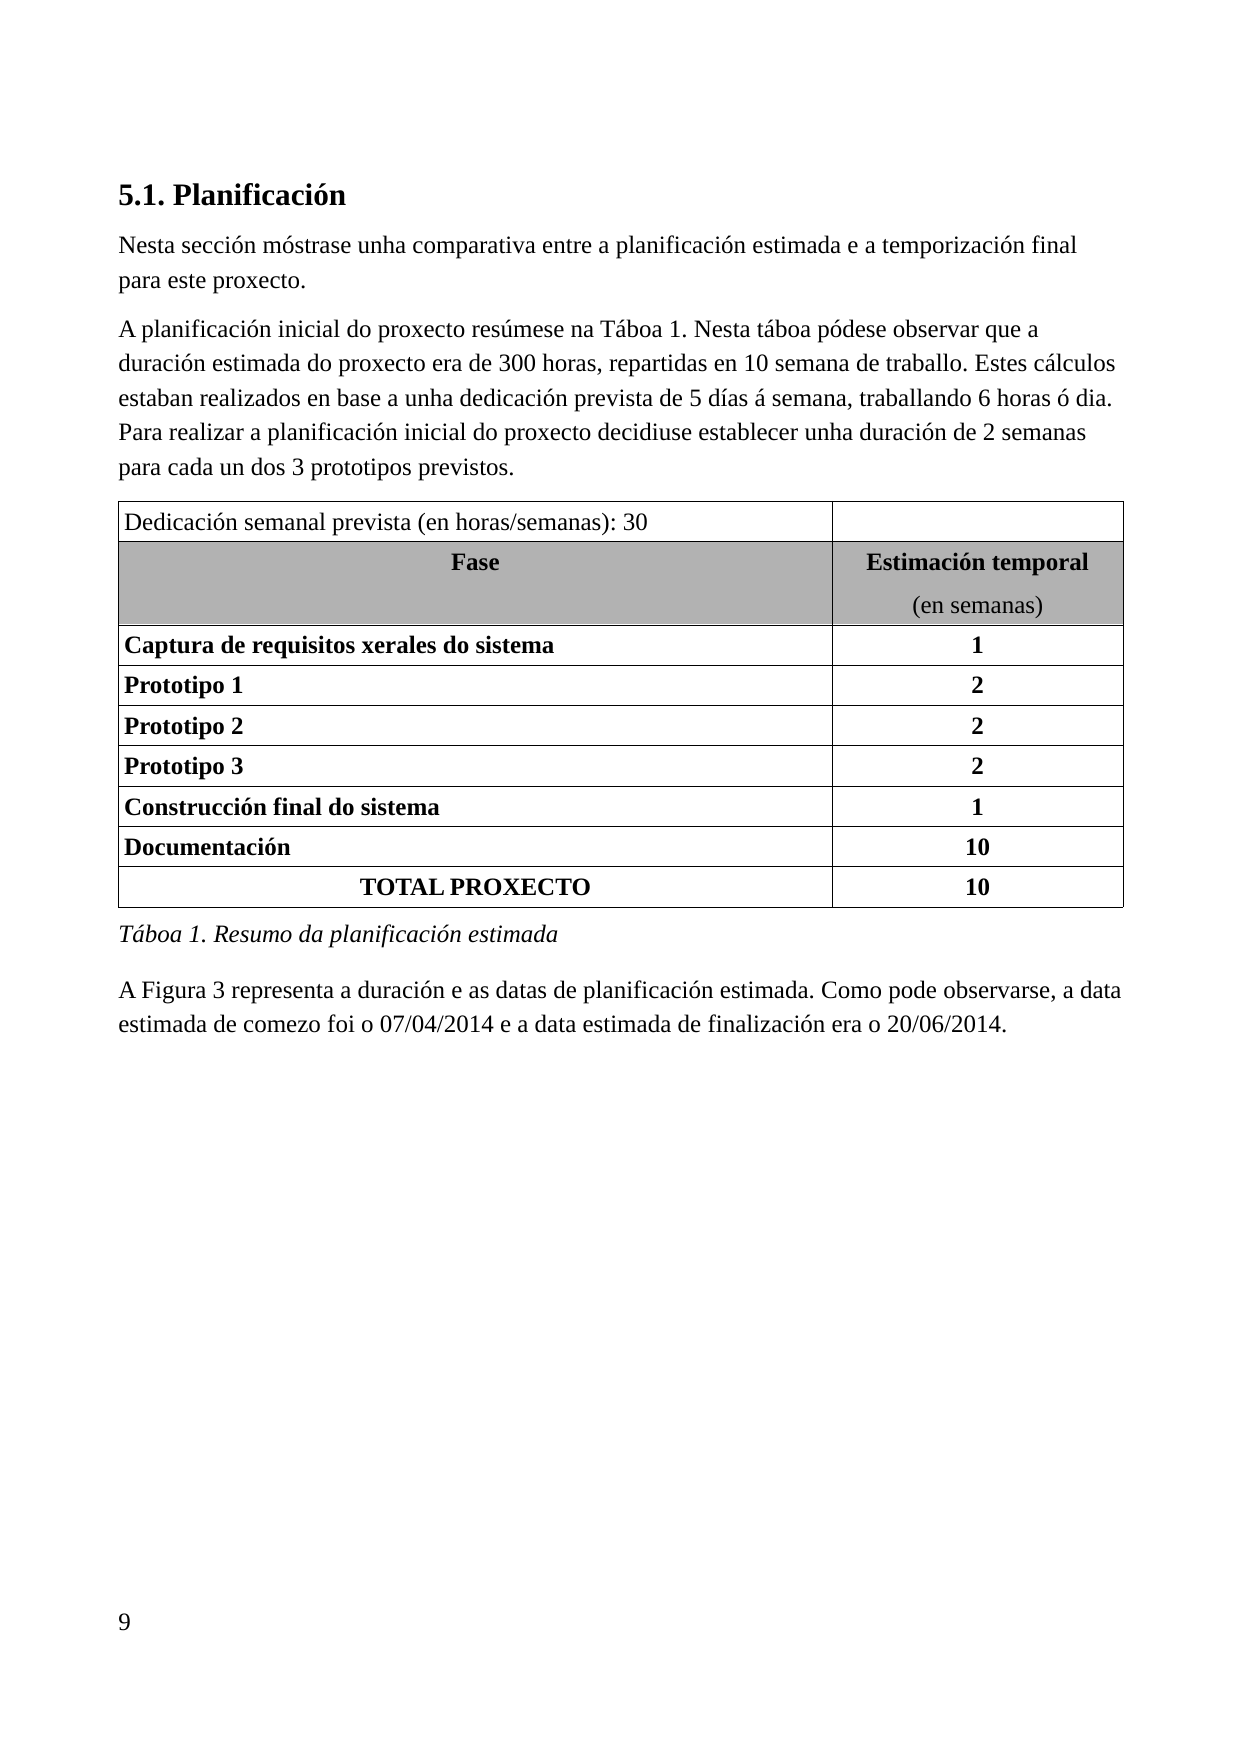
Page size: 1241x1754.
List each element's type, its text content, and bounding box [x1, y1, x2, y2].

table_cell 10 [833, 827, 1123, 866]
text A Figura 3 representa a duración e as datas de planificación estimada. Como pode observarse, a data estimada de comezo foi o 07/04/2014 e a data estimada de finalización era o 20/06/2014. [118, 975, 1122, 1038]
table_cell 2 [833, 746, 1123, 786]
table_cell Prototipo 1 [119, 666, 832, 705]
table_cell Captura de requisitos xerales do sistema [119, 626, 832, 665]
table_header Dedicación semanal prevista (en horas/semanas): 30 [119, 502, 832, 541]
table_cell 10 [833, 867, 1123, 907]
text 5.1. Planificación [118, 176, 1122, 212]
table_cell Fase [119, 542, 832, 624]
text A planificación inicial do proxecto resúmese na Táboa 1. Nesta táboa pódese observar que a duración estimada do proxecto era de 300 horas, repartidas en 10 semana de traballo. Estes cálculos estaban realizados en base a unha dedicación prevista de 5 días á semana, traballando 6 horas ó dia. Para realizar a planificación inicial do proxecto decidiuse establecer unha duración de 2 semanas para cada un dos 3 prototipos previstos. [118, 314, 1122, 480]
table_cell 1 [833, 787, 1123, 826]
table_cell Documentación [119, 827, 832, 866]
text Nesta sección móstrase unha comparativa entre a planificación estimada e a temporización final para este proxecto. [118, 230, 1122, 293]
table_cell 1 [833, 626, 1123, 665]
table_cell 2 [833, 666, 1123, 705]
table_cell Prototipo 3 [119, 746, 832, 786]
table_cell Prototipo 2 [119, 706, 832, 745]
table_cell TOTAL PROXECTO [119, 867, 832, 907]
text Táboa 1. Resumo da planificación estimada [118, 919, 1122, 948]
table_cell Construcción final do sistema [119, 787, 832, 826]
table_header [833, 502, 1123, 541]
table_cell Estimación temporal (en semanas) [833, 542, 1123, 624]
table_cell 2 [833, 706, 1123, 745]
